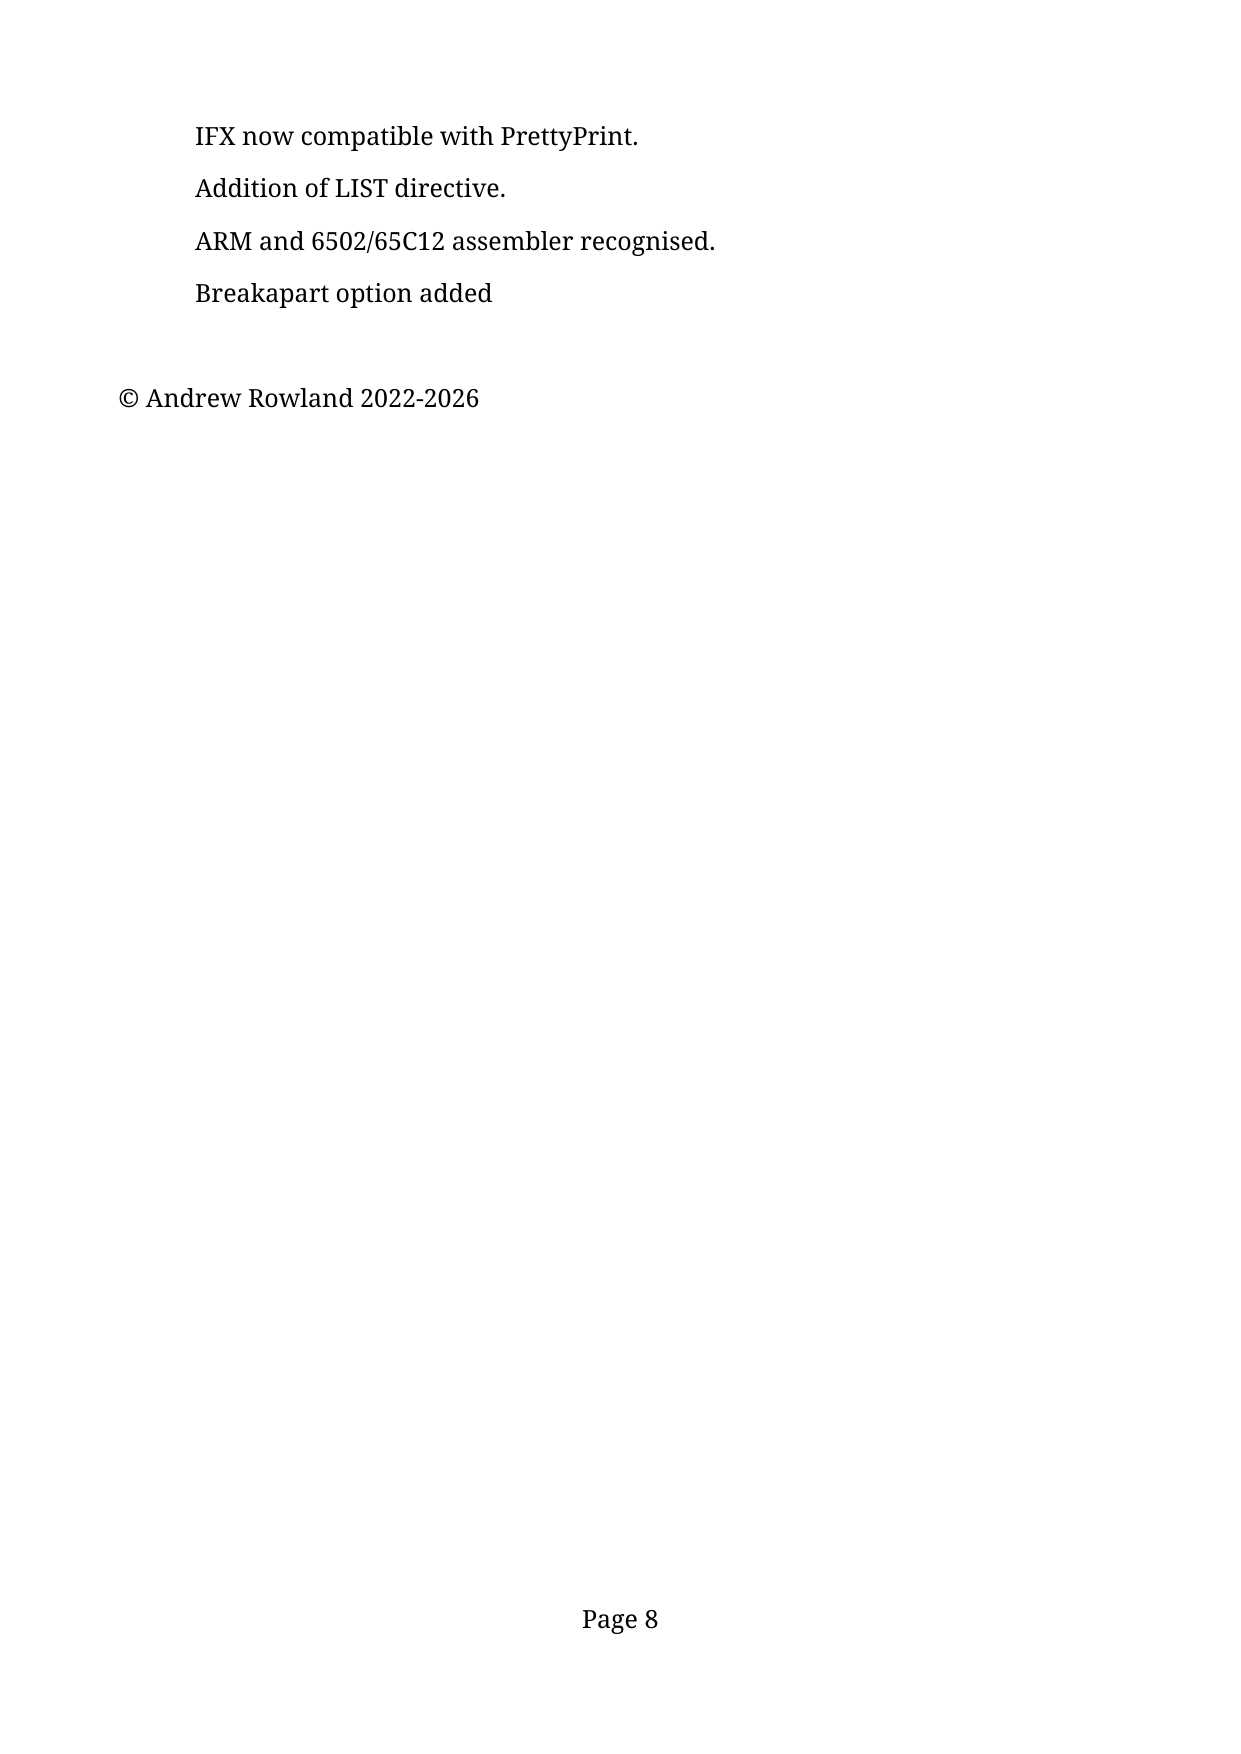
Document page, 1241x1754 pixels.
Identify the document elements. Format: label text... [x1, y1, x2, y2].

text © Andrew Rowland 2022-2026 [118, 381, 1122, 415]
text IFX now compatible with PrettyPrint. [118, 118, 1122, 152]
text Addition of LIST directive. [118, 171, 1122, 205]
text ARM and 6502/65C12 assembler recognised. [118, 223, 1122, 257]
text Breakapart option added [118, 276, 1122, 310]
